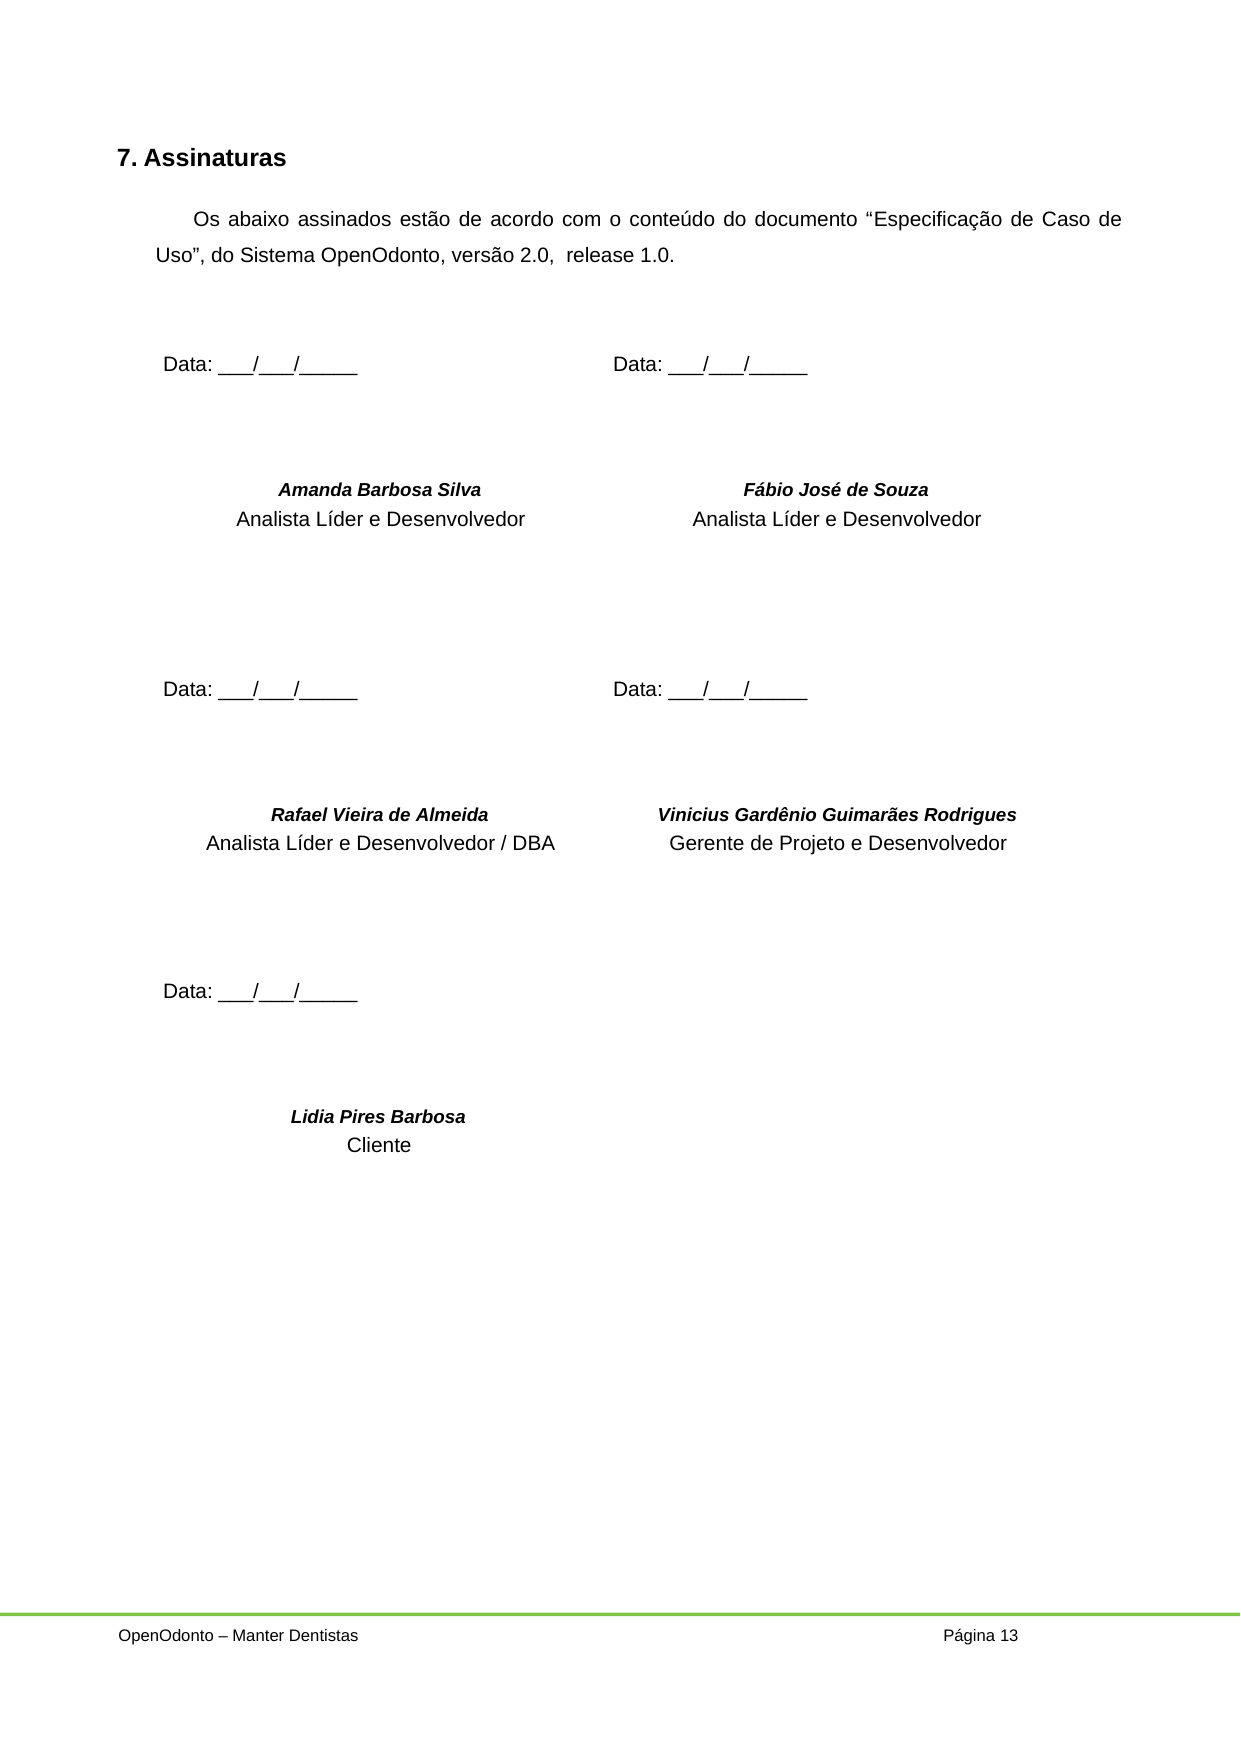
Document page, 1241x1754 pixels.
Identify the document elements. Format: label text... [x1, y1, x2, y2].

table_cell Amanda Barbosa Silva Analista Líder e Desenvolvedor [156, 473, 606, 567]
table_cell Rafael Vieira de Almeida Analista Líder e Desenvolvedor / DBA [156, 797, 606, 892]
table_cell Lidia Pires Barbosa Cliente [156, 1099, 602, 1170]
table_header Data: ___/___/_____ [156, 315, 606, 472]
table_cell Fábio José de Souza Analista Líder e Desenvolvedor [606, 473, 1068, 567]
table_header Data: ___/___/_____ [156, 640, 606, 797]
table_cell Vinicius Gardênio Guimarães Rodrigues Gerente de Projeto e Desenvolvedor [606, 797, 1070, 892]
table_header Data: ___/___/_____ [606, 640, 1070, 797]
subtitle 7. Assinaturas [117, 143, 1122, 172]
title Os abaixo assinados estão de acordo com o conteúdo do documento “Especificação de Caso de Uso”, do Sistema OpenOdonto, versão 2.0, release 1.0. [155, 207, 1122, 267]
table_header Data: ___/___/_____ [156, 942, 602, 1099]
table_header Data: ___/___/_____ [606, 315, 1068, 472]
